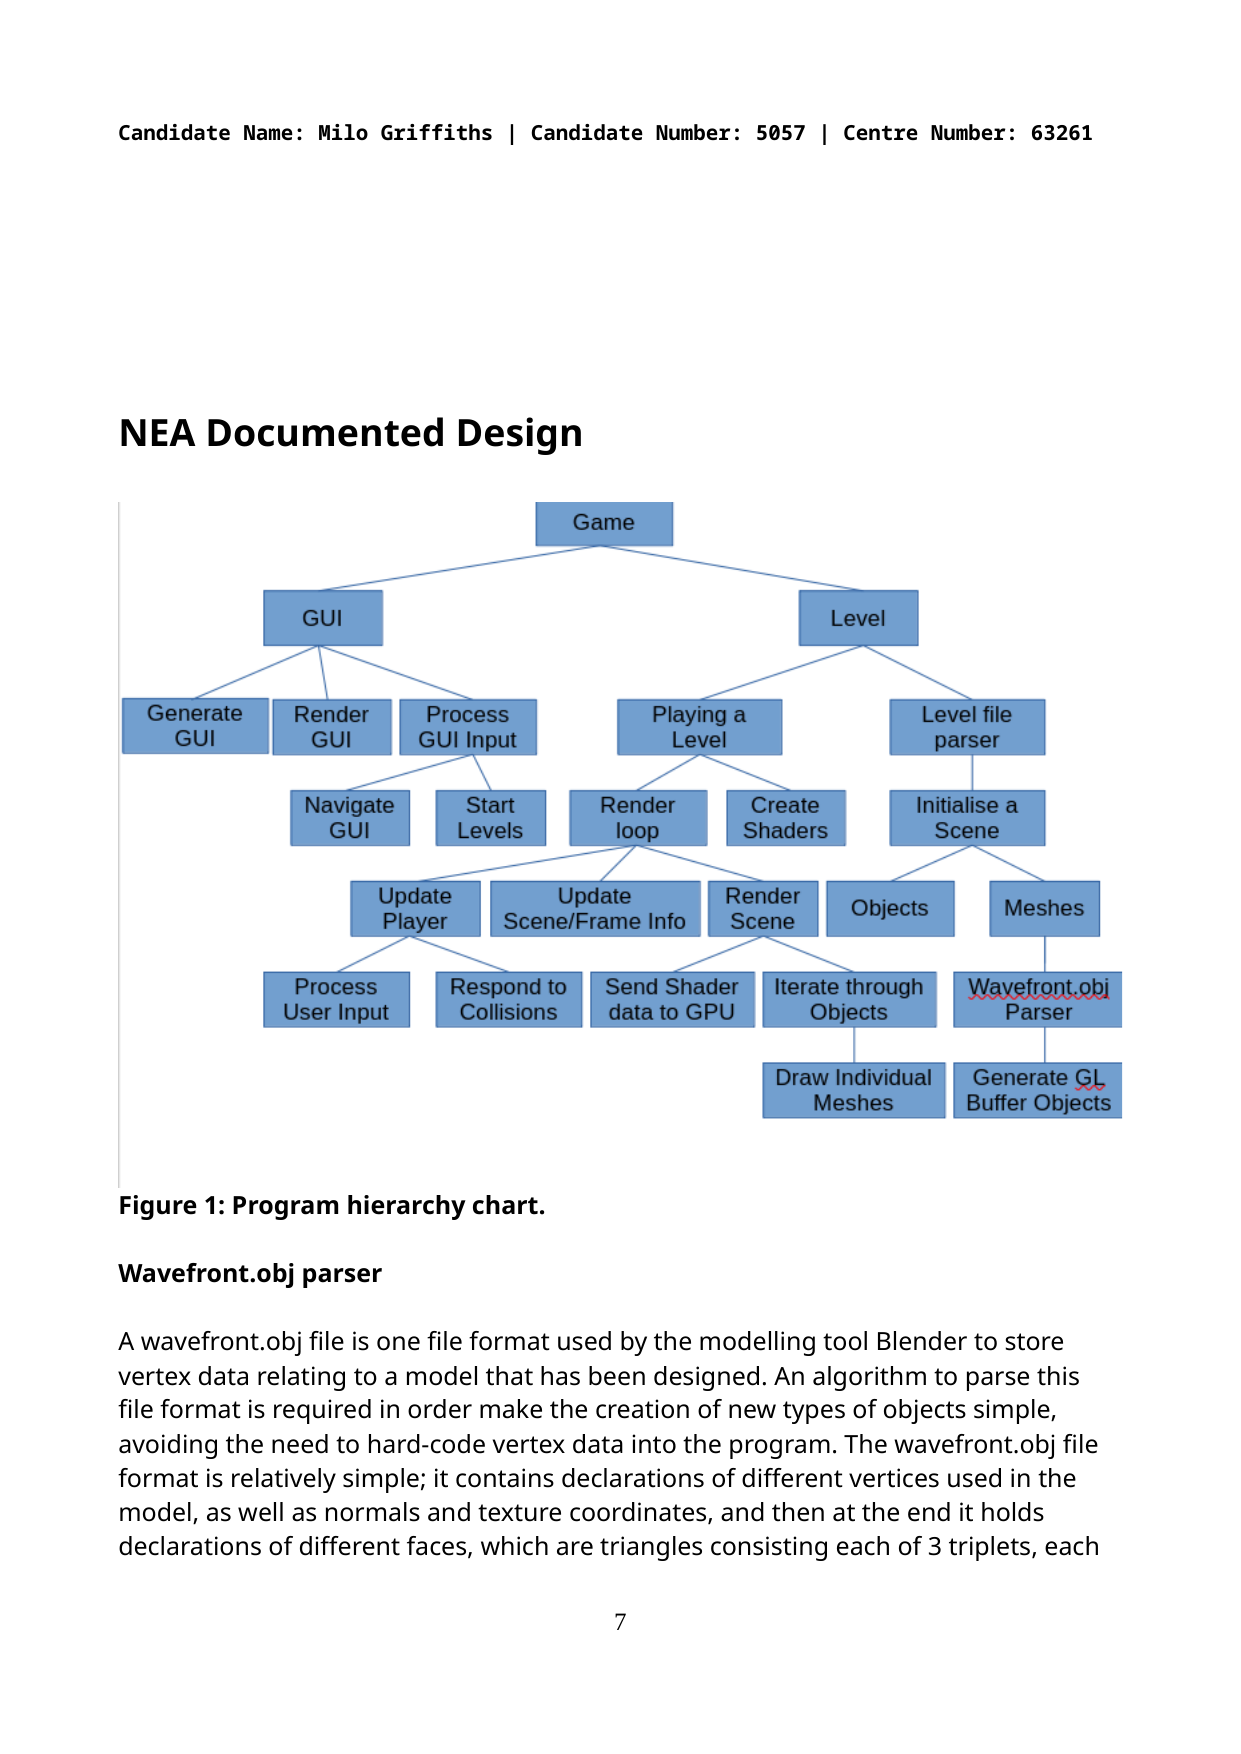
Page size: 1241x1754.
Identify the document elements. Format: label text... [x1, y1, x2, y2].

text A wavefront.obj file is one file format used by the modelling tool Blender to store vertex data relating to a model that has been designed. An algorithm to parse this file format is required in order make the creation of new types of objects simple, avoiding the need to hard-code vertex data into the program. The wavefront.obj file format is relatively simple; it contains declarations of different vertices used in the model, as well as normals and texture coordinates, and then at the end it holds declarations of different faces, which are triangles consisting each of 3 triplets, each [118, 1324, 1122, 1562]
picture [118, 502, 1123, 1188]
text Wavefront.obj parser [118, 1256, 1122, 1290]
text NEA Documented Design [118, 406, 1122, 457]
text [118, 486, 1122, 502]
text Figure 1: Program hierarchy chart. [118, 1188, 1122, 1222]
